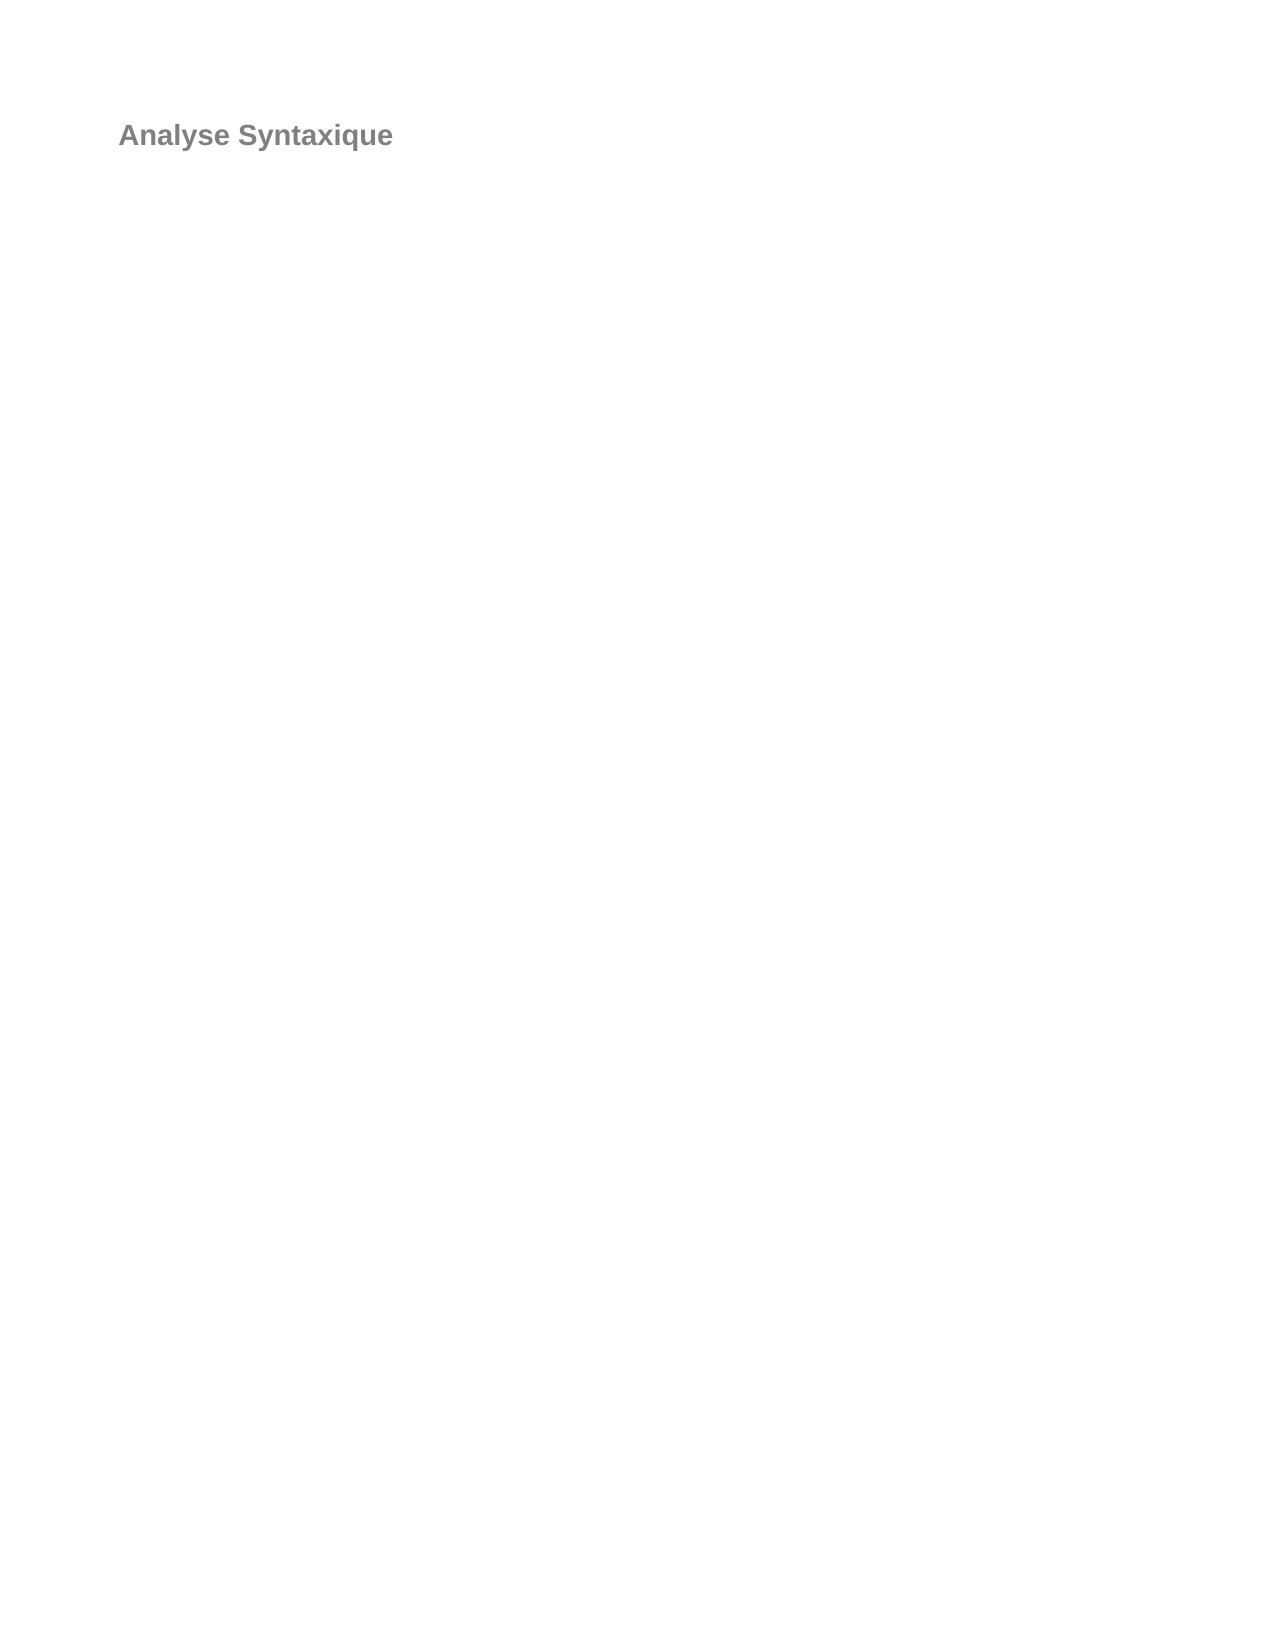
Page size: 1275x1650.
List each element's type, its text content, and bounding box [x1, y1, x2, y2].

subtitle Analyse Syntaxique [118, 118, 1157, 152]
